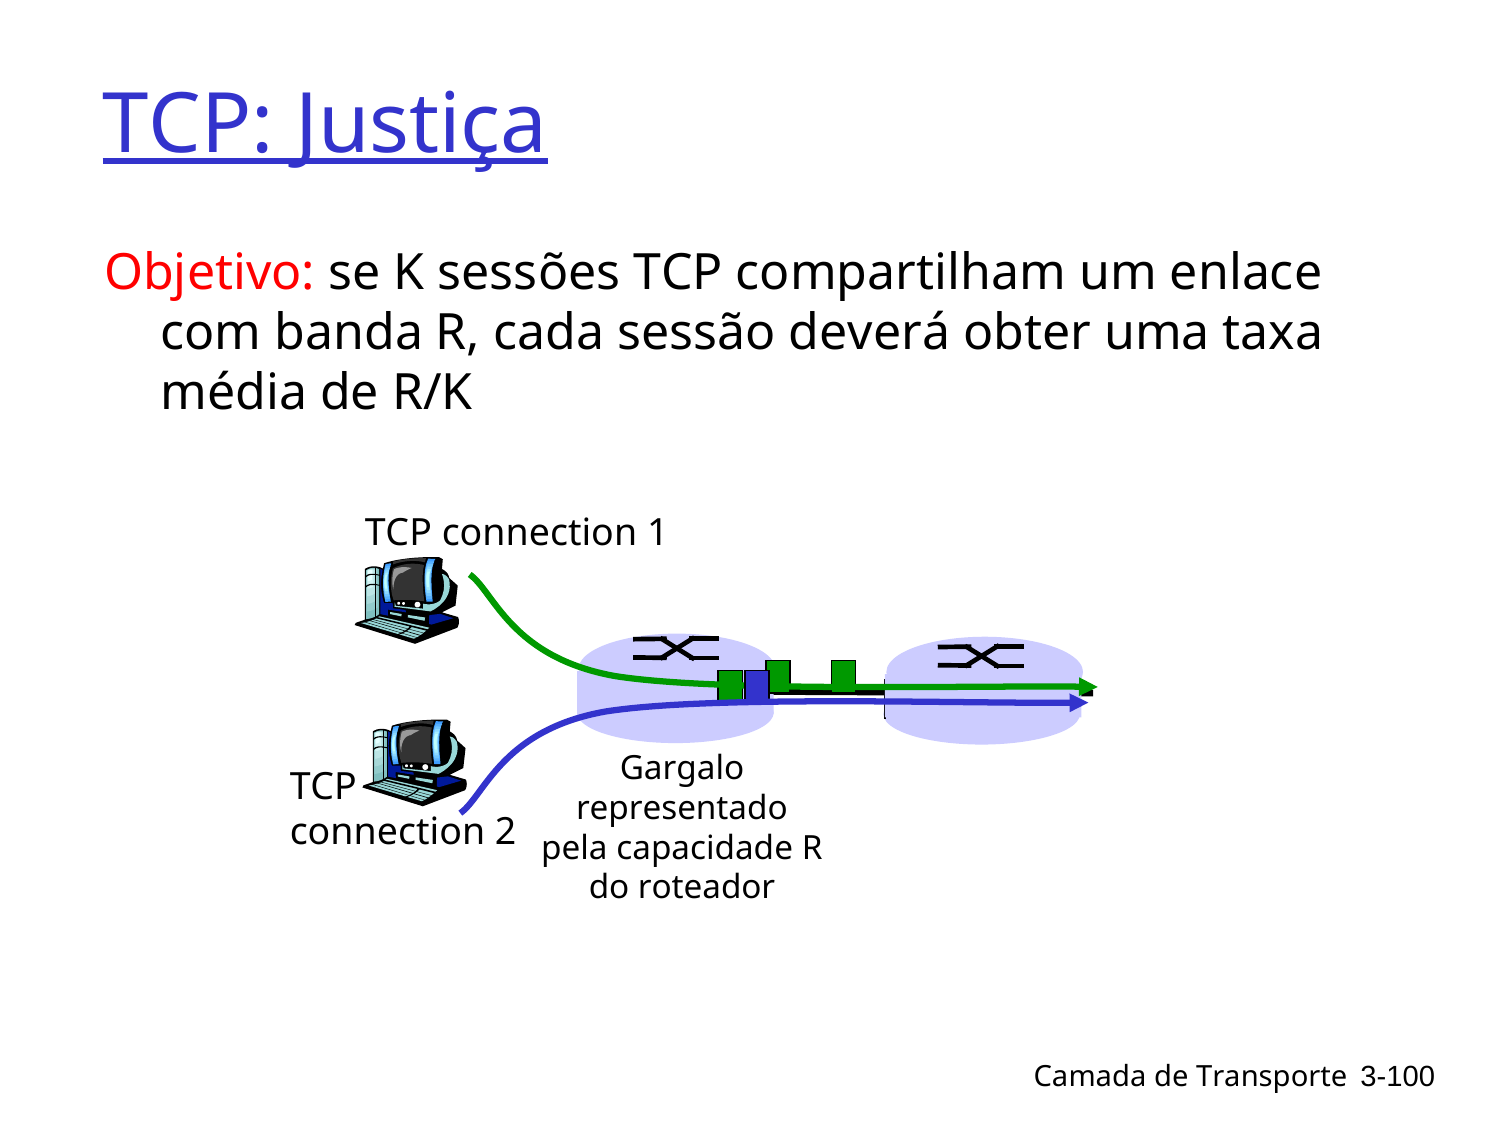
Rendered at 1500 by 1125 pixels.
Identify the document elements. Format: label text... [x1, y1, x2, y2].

text_box TCP connection 2 [275, 754, 532, 861]
picture [362, 718, 469, 754]
text_box [580, 705, 774, 738]
text_box [831, 660, 856, 683]
text_box 3-<número> [1339, 1050, 1451, 1125]
text_box [883, 705, 1082, 745]
text_box [884, 690, 1078, 699]
text_box [577, 637, 790, 714]
text_box [884, 636, 1084, 683]
text_box Gargalo representado pela capacidade R do roteador [526, 738, 838, 914]
title TCP: Justiça [87, 24, 1363, 213]
picture [354, 561, 461, 644]
list Objetivo: se K sessões TCP compartilham um enlace com banda R, cada sessão deverá obter uma taxa média de R/K [89, 231, 1340, 592]
text_box TCP connection 1 [349, 499, 684, 561]
text_box [641, 633, 713, 645]
text_box Camada de Transporte [887, 1050, 1339, 1125]
